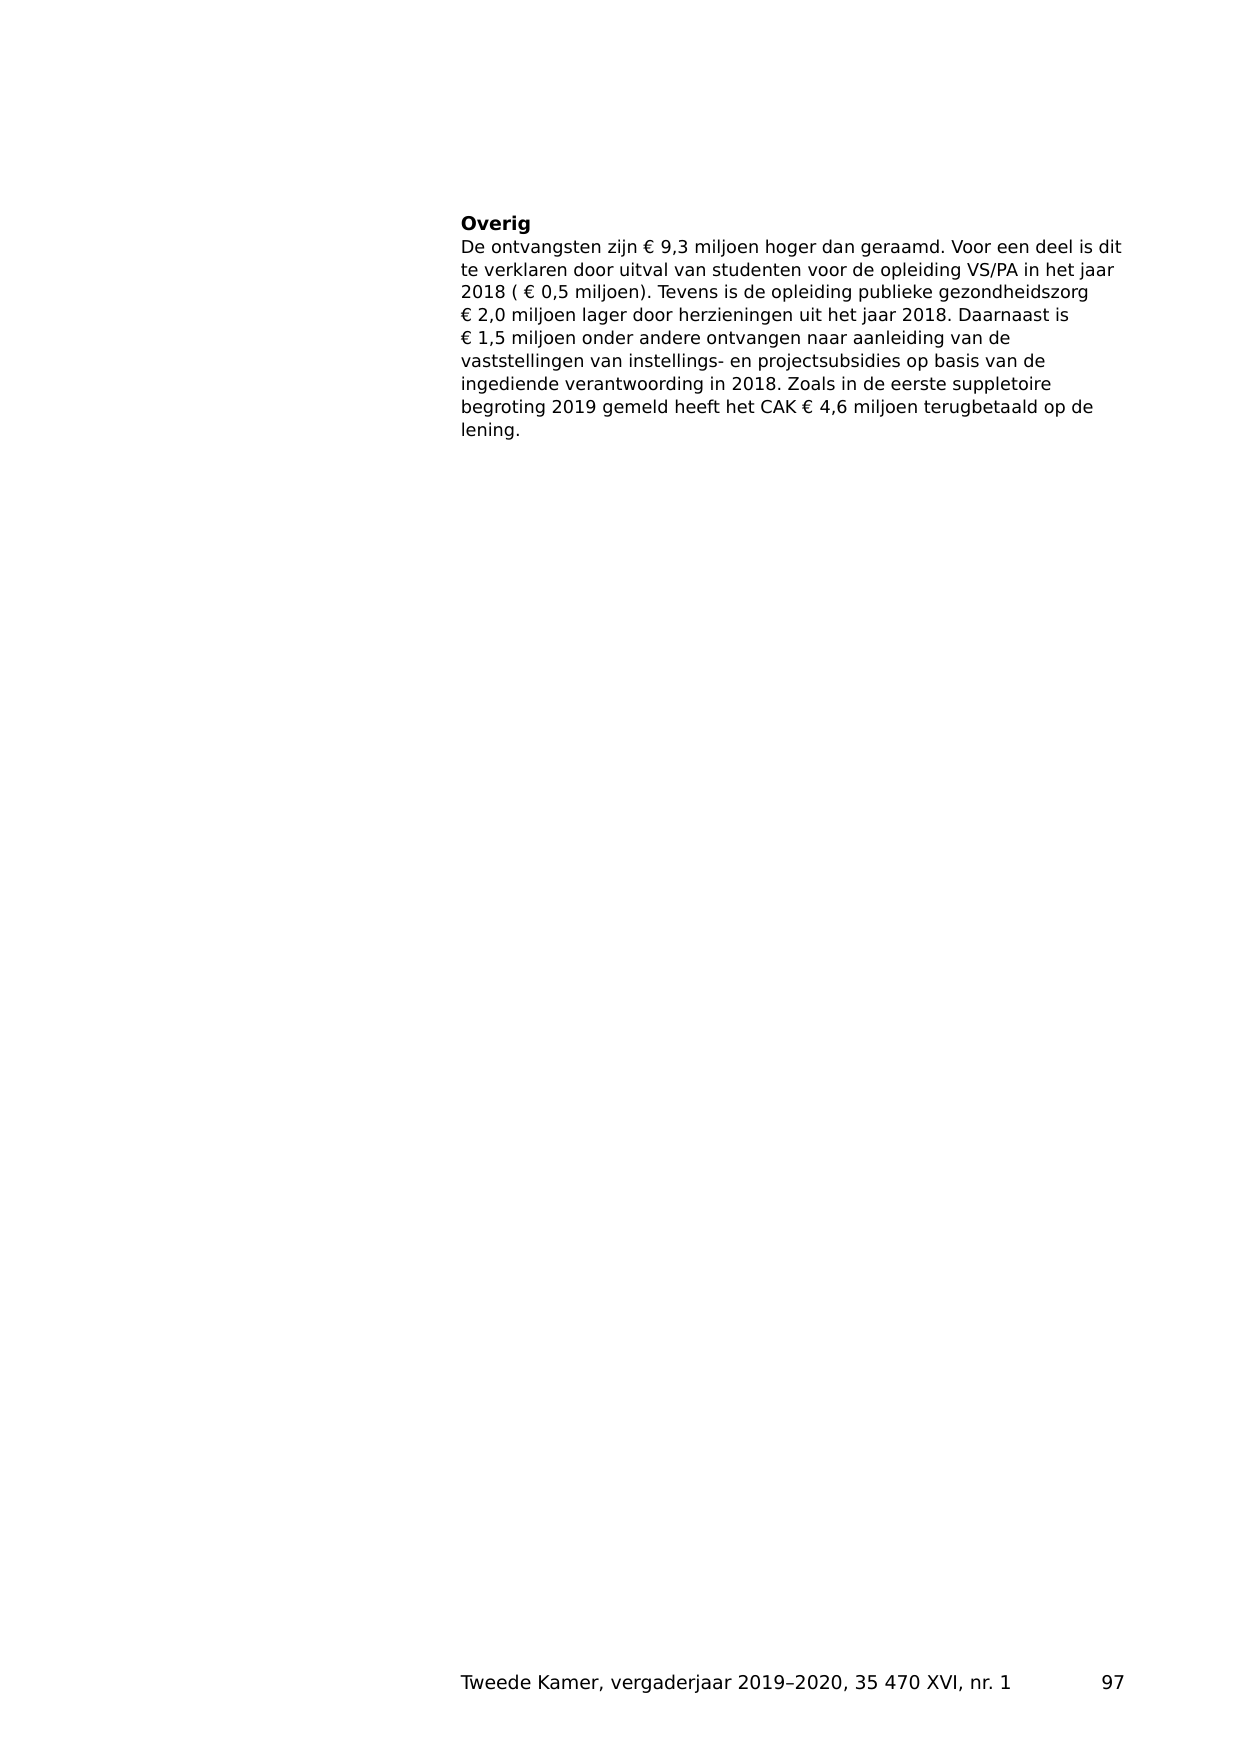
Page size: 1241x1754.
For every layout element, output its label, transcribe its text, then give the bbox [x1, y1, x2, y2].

text De ontvangsten zijn € 9,3 miljoen hoger dan geraamd. Voor een deel is dit te verklaren door uitval van studenten voor de opleiding VS/PA in het jaar 2018 ( € 0,5 miljoen). Tevens is de opleiding publieke gezondheidszorg € 2,0 miljoen lager door herzieningen uit het jaar 2018. Daarnaast is € 1,5 miljoen onder andere ontvangen naar aanleiding van de vaststellingen van instellings- en projectsubsidies op basis van de ingediende verantwoording in 2018. Zoals in de eerste suppletoire begroting 2019 gemeld heeft het CAK € 4,6 miljoen terugbetaald op de lening. [461, 235, 1125, 441]
text Overig [461, 213, 1125, 235]
